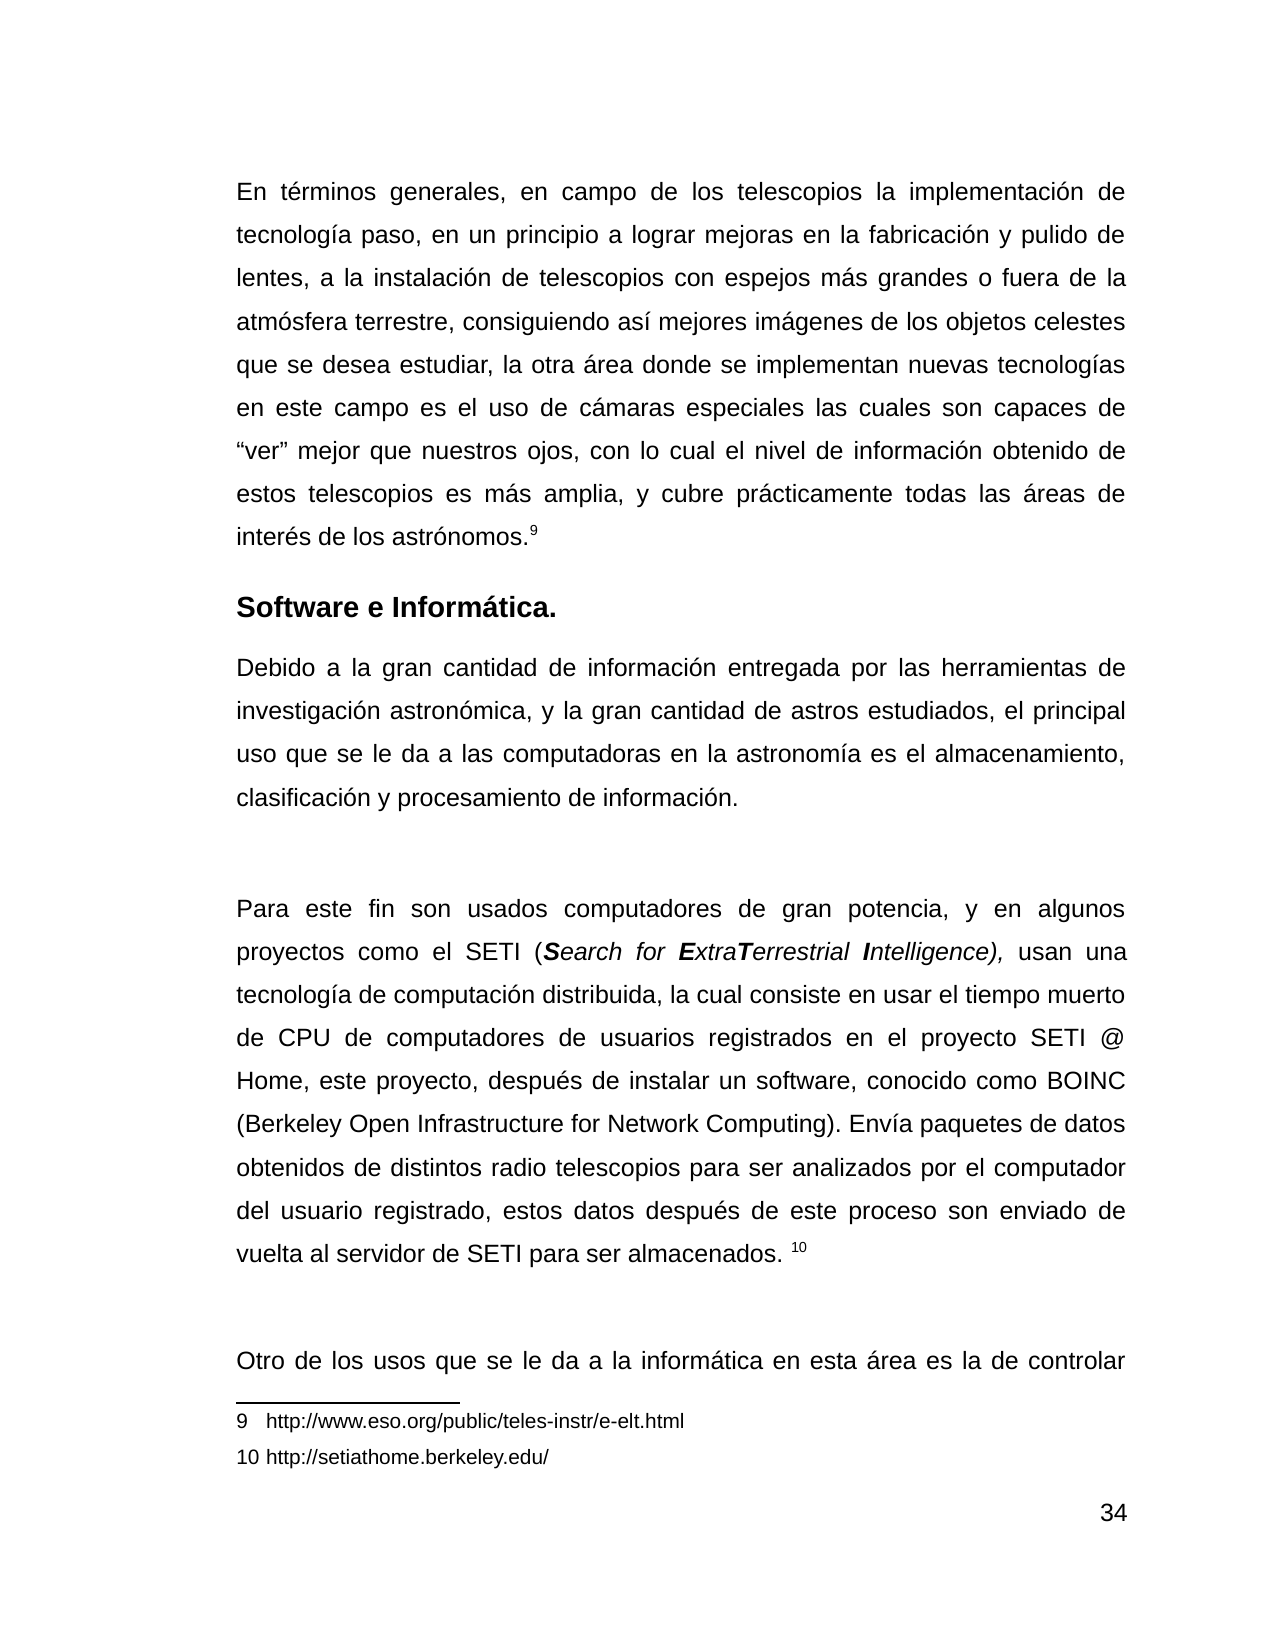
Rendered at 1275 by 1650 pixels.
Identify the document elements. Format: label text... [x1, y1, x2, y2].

subtitle Software e Informática. [236, 590, 1127, 624]
text Para este fin son usados computadores de gran potencia, y en algunos proyectos como el SETI (Search for ExtraTerrestrial Intelligence), usan una tecnología de computación distribuida, la cual consiste en usar el tiempo muerto de CPU de computadores de usuarios registrados en el proyecto SETI @ Home, este proyecto, después de instalar un software, conocido como BOINC (Berkeley Open Infrastructure for Network Computing). Envía paquetes de datos obtenidos de distintos radio telescopios para ser analizados por el computador del usuario registrado, estos datos después de este proceso son enviado de vuelta al servidor de SETI para ser almacenados. [236, 894, 1127, 1267]
text En términos generales, en campo de los telescopios la implementación de tecnología paso, en un principio a lograr mejoras en la fabricación y pulido de lentes, a la instalación de telescopios con espejos más grandes o fuera de la atmósfera terrestre, consiguiendo así mejores imágenes de los objetos celestes que se desea estudiar, la otra área donde se implementan nuevas tecnologías en este campo es el uso de cámaras especiales las cuales son capaces de “ver” mejor que nuestros ojos, con lo cual el nivel de información obtenido de estos telescopios es más amplia, y cubre prácticamente todas las áreas de interés de los astrónomos. [236, 177, 1127, 551]
text Debido a la gran cantidad de información entregada por las herramientas de investigación astronómica, y la gran cantidad de astros estudiados, el principal uso que se le da a las computadoras en la astronomía es el almacenamiento, clasificación y procesamiento de información. [236, 653, 1127, 811]
text http://www.eso.org/public/teles-instr/e-elt.html [236, 1409, 1127, 1433]
text Otro de los usos que se le da a la informática en esta área es la de controlar [236, 1346, 1127, 1375]
text http://setiathome.berkeley.edu/ [236, 1445, 1127, 1469]
